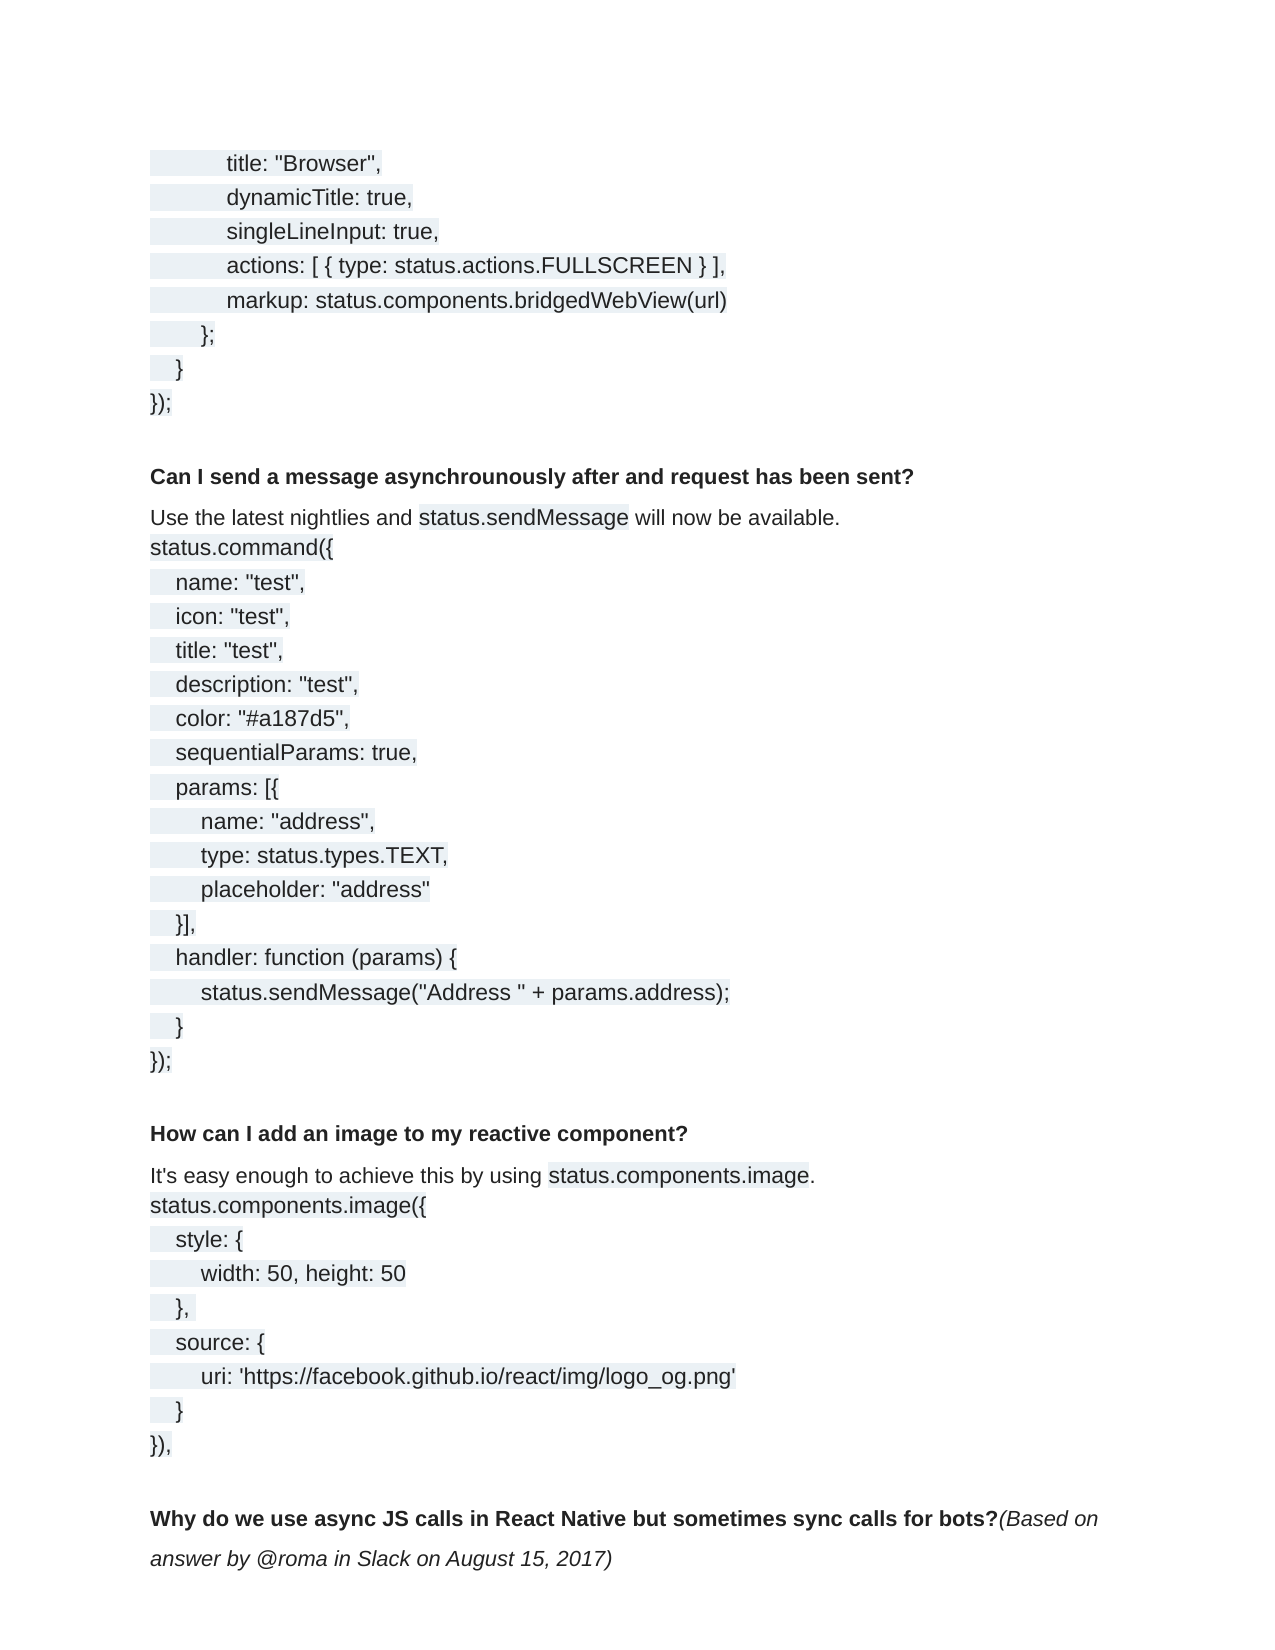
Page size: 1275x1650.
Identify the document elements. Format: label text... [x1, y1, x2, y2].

text title: "Browser", dynamicTitle: true, singleLineInput: true, actions: [ { type: status.actions.FULLSCREEN } ], markup: status.components.bridgedWebView(url) }; } }); [150, 150, 1125, 450]
subtitle Why do we use async JS calls in React Native but sometimes sync calls for bots?(Based on answer by @roma in Slack on August 15, 2017) [150, 1495, 1125, 1571]
text status.command({ name: "test", icon: "test", title: "test", description: "test", color: "#a187d5", sequentialParams: true, params: [{ name: "address", type: status.types.TEXT, placeholder: "address" }], handler: function (params) { status.sendMessage("Address " + params.address); } }); [150, 534, 1125, 1107]
text Use the latest nightlies and status.sendMessage will now be available. [150, 504, 1125, 530]
text status.components.image({ style: { width: 50, height: 50 }, source: { uri: 'https://facebook.github.io/react/img/logo_og.png' } }), [150, 1192, 1125, 1492]
text It's easy enough to achieve this by using status.components.image. [150, 1162, 1125, 1188]
subtitle How can I add an image to my reactive component? [150, 1111, 1125, 1147]
subtitle Can I send a message asynchrounously after and request has been sent? [150, 453, 1125, 489]
